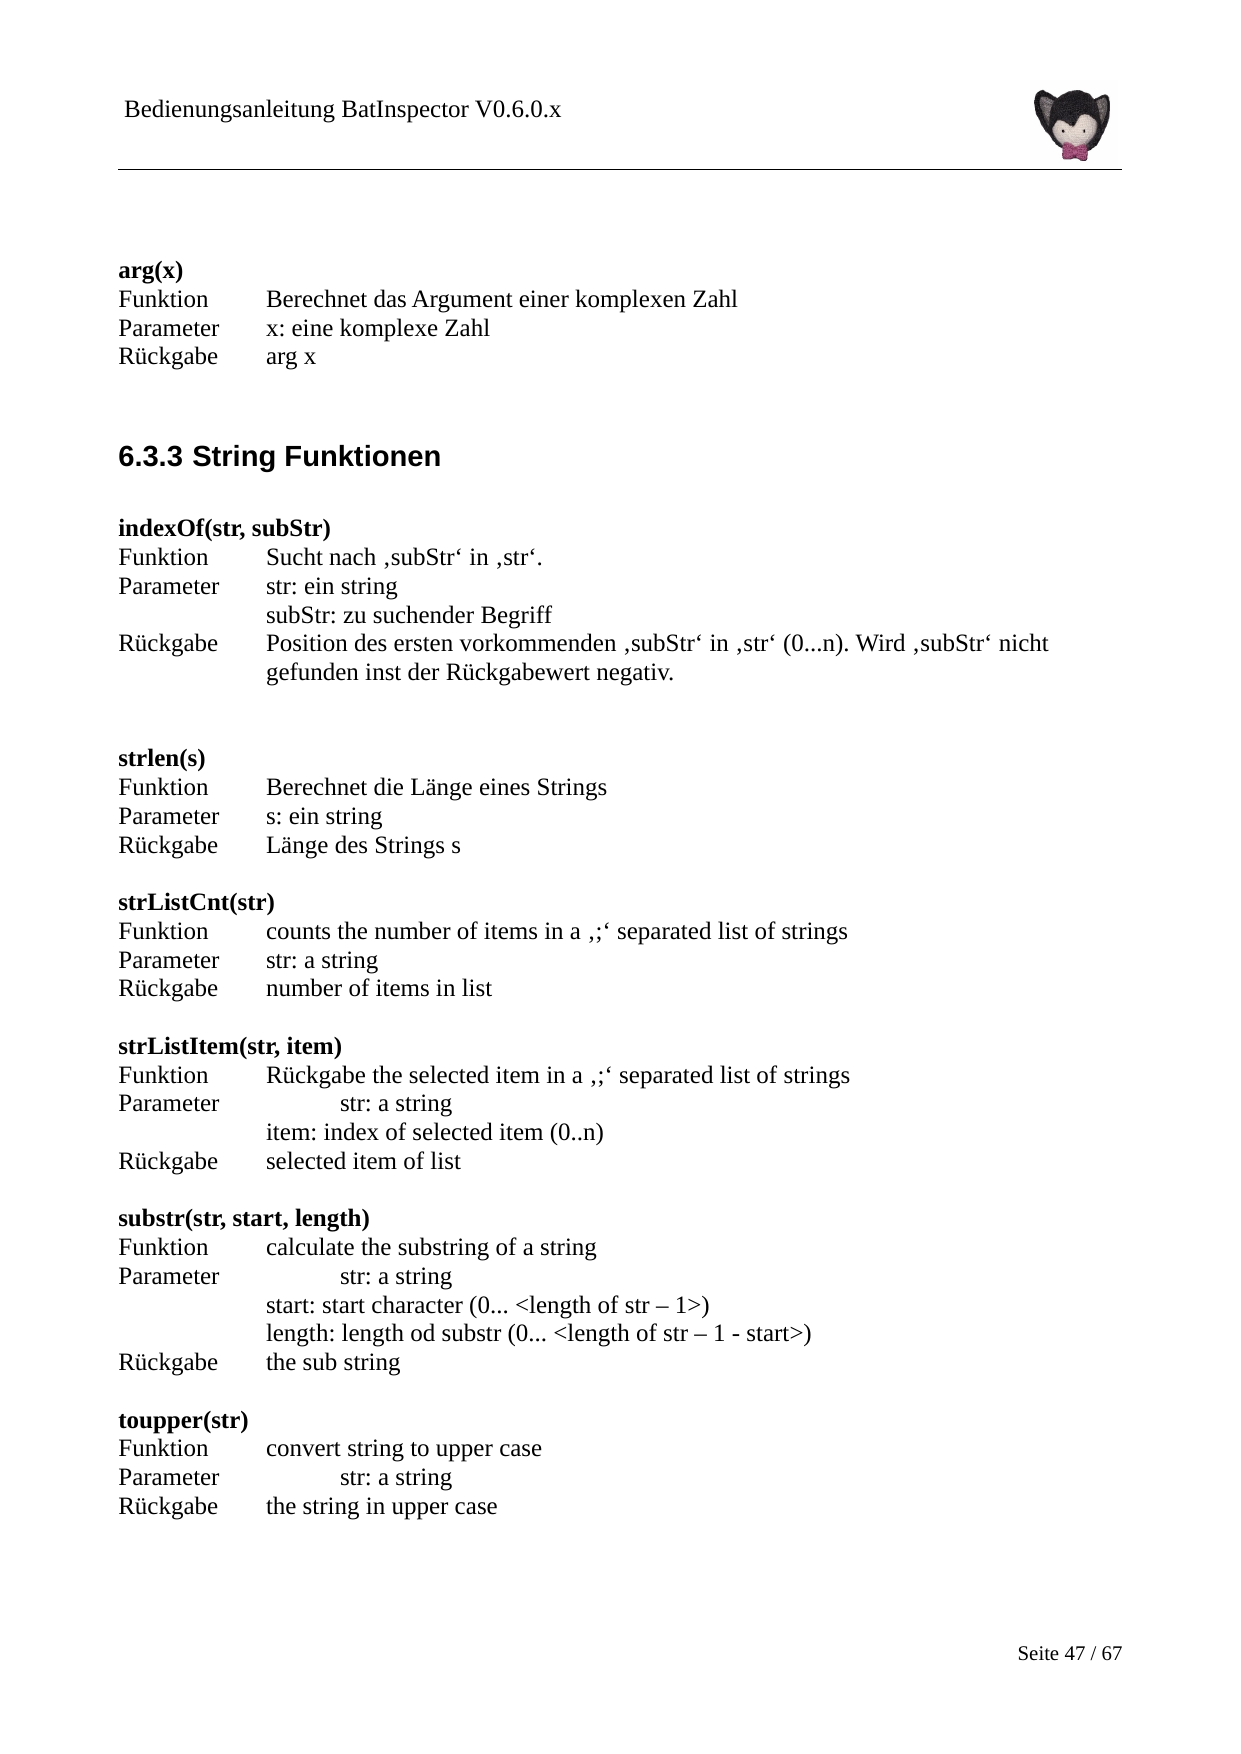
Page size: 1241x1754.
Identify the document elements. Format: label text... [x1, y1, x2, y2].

picture [1030, 80, 1119, 169]
text strlen(s) [118, 743, 1122, 772]
text Funktion calculate the substring of a string [118, 1232, 1122, 1261]
text Funktion convert string to upper case [118, 1433, 1122, 1462]
text substr(str, start, length) [118, 1203, 1122, 1232]
text Funktion Rückgabe the selected item in a ‚;‘ separated list of strings [118, 1060, 1122, 1088]
text Parameter str: a string Rückgabe number of items in list [118, 945, 1122, 1002]
text Rückgabe Position des ersten vorkommenden ‚subStr‘ in ‚str‘ (0...n). Wird ‚subStr‘ nicht gefunden inst der Rückgabewert negativ. [118, 628, 1122, 686]
text Funktion Berechnet die Länge eines Strings [118, 772, 1122, 801]
text toupper(str) [118, 1405, 1122, 1433]
text Funktion Sucht nach ‚subStr‘ in ‚str‘. [118, 542, 1122, 571]
text arg(x) [118, 255, 1122, 284]
text Parameter x: eine komplexe Zahl [118, 313, 1122, 341]
text Rückgabe Länge des Strings s [118, 830, 1122, 858]
text strListItem(str, item) [118, 1031, 1122, 1060]
text Parameter str: ein string subStr: zu suchender Begriff [118, 571, 1122, 628]
text Parameter str: a string start: start character (0... <length of str – 1>) length: length od substr (0... <length of str – 1 - start>) [118, 1261, 1122, 1347]
text Rückgabe the sub string [118, 1347, 1122, 1376]
text Funktion Berechnet das Argument einer komplexen Zahl [118, 284, 1122, 313]
text Rückgabe arg x [118, 341, 1122, 370]
text indexOf(str, subStr) [118, 513, 1122, 542]
subtitle String Funktionen [118, 439, 1122, 472]
text Parameter str: a string Rückgabe the string in upper case [118, 1462, 1122, 1520]
text strListCnt(str) [118, 887, 1122, 916]
text Parameter s: ein string [118, 801, 1122, 830]
text Parameter str: a string item: index of selected item (0..n) Rückgabe selected item of list [118, 1088, 1122, 1175]
text Funktion counts the number of items in a ‚;‘ separated list of strings [118, 916, 1122, 945]
